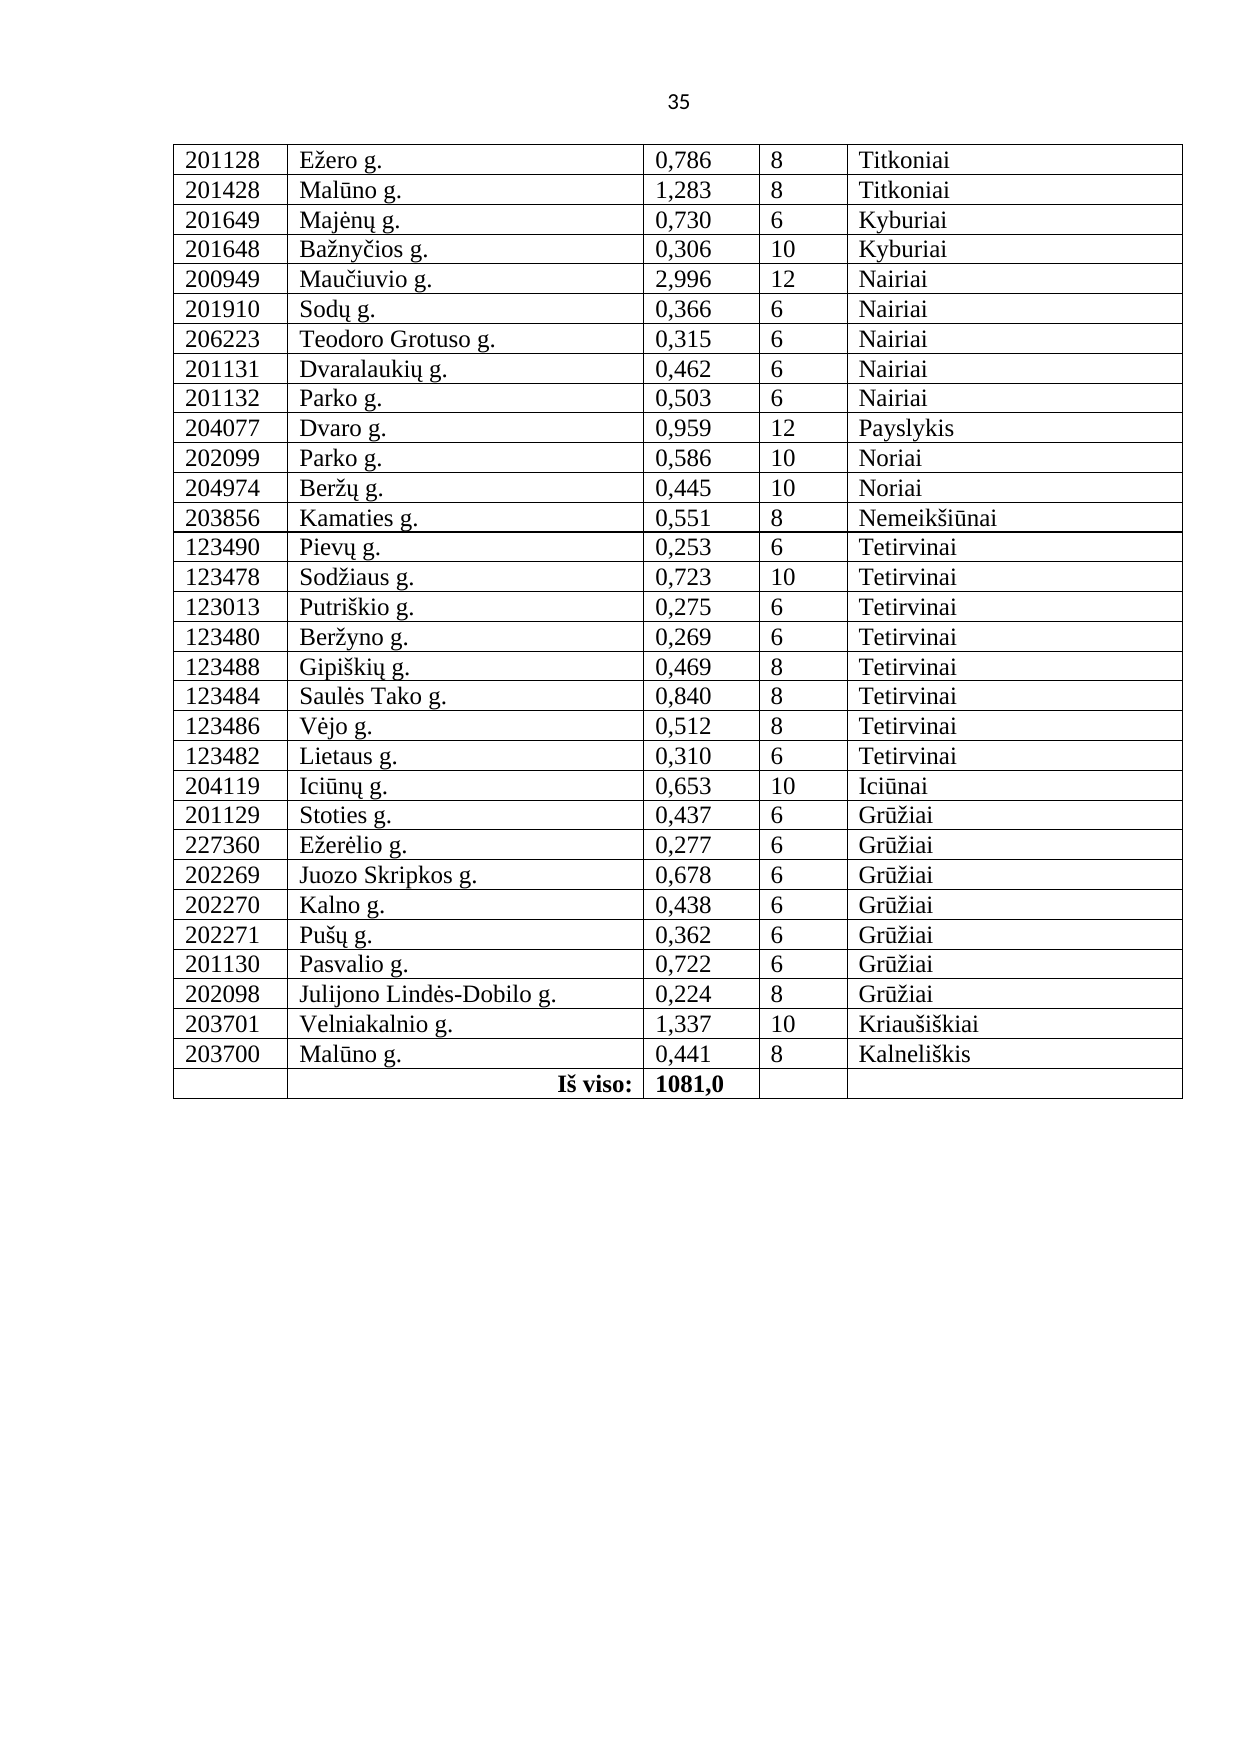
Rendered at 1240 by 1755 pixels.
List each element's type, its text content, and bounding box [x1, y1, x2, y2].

table_cell Tetirvinai [848, 622, 1182, 651]
table_cell Titkoniai [848, 145, 1182, 174]
table_cell Grūžiai [848, 920, 1182, 948]
table_cell 0,441 [644, 1039, 759, 1068]
table_cell Kalneliškis [848, 1039, 1182, 1068]
table_cell Putriškio g. [288, 592, 643, 621]
table_cell 202099 [174, 443, 287, 472]
table_cell 10 [760, 1009, 847, 1038]
table_cell 8 [760, 145, 847, 174]
table_cell 0,653 [644, 771, 759, 799]
table_cell 201131 [174, 354, 287, 382]
table_cell 6 [760, 384, 847, 412]
table_cell 6 [760, 324, 847, 353]
table_cell Grūžiai [848, 830, 1182, 859]
table_cell 8 [760, 503, 847, 531]
table_cell 0,438 [644, 890, 759, 919]
table_cell Iš viso: [288, 1069, 643, 1097]
table_cell Beržyno g. [288, 622, 643, 651]
table_cell 8 [760, 652, 847, 680]
table_cell Tetirvinai [848, 562, 1182, 591]
table_cell [760, 1069, 847, 1097]
table_cell Tetirvinai [848, 592, 1182, 621]
table_cell 123013 [174, 592, 287, 621]
table_cell Tetirvinai [848, 681, 1182, 710]
table_cell Dvaralaukių g. [288, 354, 643, 382]
table_cell 8 [760, 711, 847, 740]
table_cell 8 [760, 1039, 847, 1068]
table_cell 0,437 [644, 801, 759, 829]
table_cell 6 [760, 830, 847, 859]
table_cell 0,503 [644, 384, 759, 412]
table_cell Iciūnai [848, 771, 1182, 799]
table_cell 202269 [174, 860, 287, 889]
table_cell 0,253 [644, 533, 759, 561]
table_cell 6 [760, 294, 847, 323]
table_cell 202098 [174, 979, 287, 1008]
table_cell 10 [760, 473, 847, 502]
table_cell Tetirvinai [848, 741, 1182, 770]
table_cell Saulės Tako g. [288, 681, 643, 710]
table_cell Nairiai [848, 354, 1182, 382]
table_cell 0,551 [644, 503, 759, 531]
table_cell 0,678 [644, 860, 759, 889]
table_cell Kriaušiškiai [848, 1009, 1182, 1038]
table_cell Parko g. [288, 443, 643, 472]
table_cell 0,306 [644, 235, 759, 263]
table_cell 0,586 [644, 443, 759, 472]
table_cell 0,277 [644, 830, 759, 859]
table_cell Bažnyčios g. [288, 235, 643, 263]
table_cell 6 [760, 920, 847, 948]
table_cell Iciūnų g. [288, 771, 643, 799]
table_cell 0,786 [644, 145, 759, 174]
table_cell 123482 [174, 741, 287, 770]
table_cell Malūno g. [288, 175, 643, 204]
table_cell Tetirvinai [848, 652, 1182, 680]
table_cell 0,959 [644, 413, 759, 442]
table_cell Nairiai [848, 384, 1182, 412]
table_cell Sodžiaus g. [288, 562, 643, 591]
table_cell 6 [760, 860, 847, 889]
table_cell Kyburiai [848, 205, 1182, 233]
table_cell Grūžiai [848, 801, 1182, 829]
table_cell 204119 [174, 771, 287, 799]
table_cell 0,362 [644, 920, 759, 948]
table_cell 6 [760, 741, 847, 770]
table_cell [174, 1069, 287, 1097]
table_cell 0,512 [644, 711, 759, 740]
table_cell Lietaus g. [288, 741, 643, 770]
table_cell 201649 [174, 205, 287, 233]
table_cell 201129 [174, 801, 287, 829]
table_cell 6 [760, 533, 847, 561]
table_cell 6 [760, 801, 847, 829]
table_cell Tetirvinai [848, 711, 1182, 740]
table_cell Stoties g. [288, 801, 643, 829]
table_cell Titkoniai [848, 175, 1182, 204]
table_cell 0,275 [644, 592, 759, 621]
table_cell 10 [760, 235, 847, 263]
table_cell Payslykis [848, 413, 1182, 442]
table_cell 6 [760, 354, 847, 382]
table_cell Sodų g. [288, 294, 643, 323]
table_cell 1,337 [644, 1009, 759, 1038]
table_cell Dvaro g. [288, 413, 643, 442]
table_cell Maučiuvio g. [288, 264, 643, 293]
table_cell Julijono Lindės-Dobilo g. [288, 979, 643, 1008]
table_cell 203856 [174, 503, 287, 531]
table_cell Juozo Skripkos g. [288, 860, 643, 889]
table_cell 0,723 [644, 562, 759, 591]
table_cell Parko g. [288, 384, 643, 412]
table_cell 123480 [174, 622, 287, 651]
table_cell 1,283 [644, 175, 759, 204]
table_cell Gipiškių g. [288, 652, 643, 680]
table_cell 6 [760, 950, 847, 978]
table_cell Tetirvinai [848, 533, 1182, 561]
table_cell Nairiai [848, 294, 1182, 323]
table_cell Kyburiai [848, 235, 1182, 263]
table_cell Nairiai [848, 264, 1182, 293]
table_cell 6 [760, 622, 847, 651]
table_cell 202270 [174, 890, 287, 919]
table_cell Pievų g. [288, 533, 643, 561]
table_cell 0,462 [644, 354, 759, 382]
table_cell 201132 [174, 384, 287, 412]
table_cell 6 [760, 592, 847, 621]
table_cell 6 [760, 205, 847, 233]
table_cell 123484 [174, 681, 287, 710]
table_cell Beržų g. [288, 473, 643, 502]
table_cell 0,269 [644, 622, 759, 651]
table_cell Velniakalnio g. [288, 1009, 643, 1038]
table_cell 10 [760, 443, 847, 472]
table_cell 0,722 [644, 950, 759, 978]
table_cell Nemeikšiūnai [848, 503, 1182, 531]
table_cell 200949 [174, 264, 287, 293]
table_cell 203701 [174, 1009, 287, 1038]
table_cell 201648 [174, 235, 287, 263]
table_cell Nairiai [848, 324, 1182, 353]
table_cell 202271 [174, 920, 287, 948]
table_cell Majėnų g. [288, 205, 643, 233]
table_cell Ežerėlio g. [288, 830, 643, 859]
table_cell Vėjo g. [288, 711, 643, 740]
table_cell 201428 [174, 175, 287, 204]
table_cell Grūžiai [848, 950, 1182, 978]
table_cell 0,310 [644, 741, 759, 770]
table_cell 0,469 [644, 652, 759, 680]
table_cell 8 [760, 681, 847, 710]
table_cell 0,730 [644, 205, 759, 233]
table_cell 1081,0 [644, 1069, 759, 1097]
table_cell 204077 [174, 413, 287, 442]
table_cell Noriai [848, 473, 1182, 502]
table_cell 2,996 [644, 264, 759, 293]
table_cell Grūžiai [848, 890, 1182, 919]
table_cell Grūžiai [848, 860, 1182, 889]
table_cell 0,315 [644, 324, 759, 353]
table_cell Pasvalio g. [288, 950, 643, 978]
table_cell 10 [760, 562, 847, 591]
table_cell 206223 [174, 324, 287, 353]
table_cell 201910 [174, 294, 287, 323]
table_cell 123490 [174, 533, 287, 561]
table_cell 12 [760, 264, 847, 293]
table_cell Noriai [848, 443, 1182, 472]
table_cell 201128 [174, 145, 287, 174]
table_cell Pušų g. [288, 920, 643, 948]
table_cell 0,840 [644, 681, 759, 710]
table_cell 201130 [174, 950, 287, 978]
table_cell Kamaties g. [288, 503, 643, 531]
table_cell 0,366 [644, 294, 759, 323]
table_cell Kalno g. [288, 890, 643, 919]
table_cell 123486 [174, 711, 287, 740]
table_cell 123478 [174, 562, 287, 591]
table_cell 123488 [174, 652, 287, 680]
table_cell 8 [760, 979, 847, 1008]
table_cell 0,224 [644, 979, 759, 1008]
table_cell 203700 [174, 1039, 287, 1068]
table_cell Grūžiai [848, 979, 1182, 1008]
table_cell 6 [760, 890, 847, 919]
table_cell 204974 [174, 473, 287, 502]
table_cell [848, 1069, 1182, 1097]
table_cell Malūno g. [288, 1039, 643, 1068]
table_cell Ežero g. [288, 145, 643, 174]
table_cell 12 [760, 413, 847, 442]
table_cell 10 [760, 771, 847, 799]
table_cell Teodoro Grotuso g. [288, 324, 643, 353]
table_cell 0,445 [644, 473, 759, 502]
table_cell 227360 [174, 830, 287, 859]
table_cell 8 [760, 175, 847, 204]
